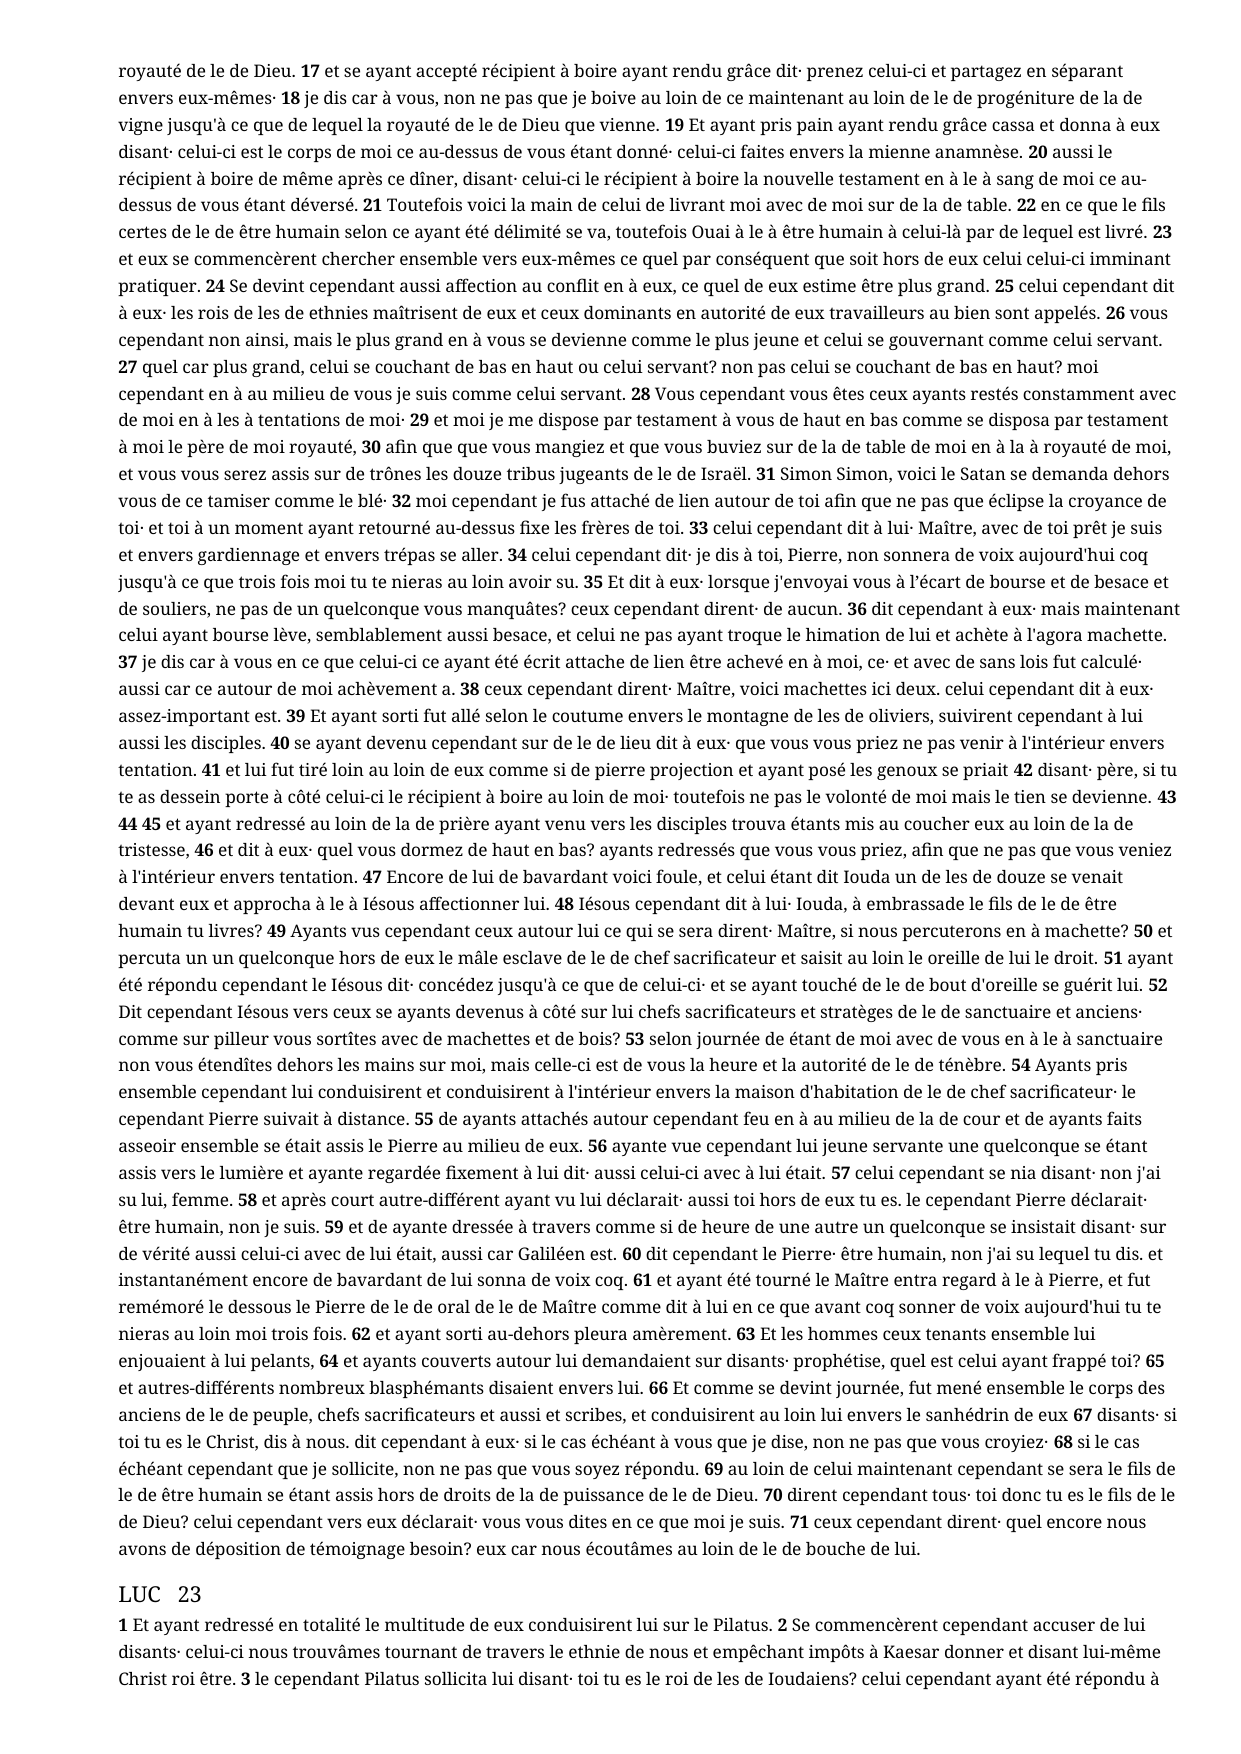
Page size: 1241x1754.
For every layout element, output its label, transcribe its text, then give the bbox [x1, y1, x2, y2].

text royauté de le de Dieu. 17 et se ayant accepté récipient à boire ayant rendu grâce dit· prenez celui-ci et partagez en séparant envers eux-mêmes· 18 je dis car à vous, non ne pas que je boive au loin de ce maintenant au loin de le de progéniture de la de vigne jusqu'à ce que de lequel la royauté de le de Dieu que vienne. 19 Et ayant pris pain ayant rendu grâce cassa et donna à eux disant· celui-ci est le corps de moi ce au-dessus de vous étant donné· celui-ci faites envers la mienne anamnèse. 20 aussi le récipient à boire de même après ce dîner, disant· celui-ci le récipient à boire la nouvelle testament en à le à sang de moi ce au-dessus de vous étant déversé. 21 Toutefois voici la main de celui de livrant moi avec de moi sur de la de table. 22 en ce que le fils certes de le de être humain selon ce ayant été délimité se va, toutefois Ouai à le à être humain à celui-là par de lequel est livré. 23 et eux se commencèrent chercher ensemble vers eux-mêmes ce quel par conséquent que soit hors de eux celui celui-ci imminant pratiquer. 24 Se devint cependant aussi affection au conflit en à eux, ce quel de eux estime être plus grand. 25 celui cependant dit à eux· les rois de les de ethnies maîtrisent de eux et ceux dominants en autorité de eux travailleurs au bien sont appelés. 26 vous cependant non ainsi, mais le plus grand en à vous se devienne comme le plus jeune et celui se gouvernant comme celui servant. 27 quel car plus grand, celui se couchant de bas en haut ou celui servant? non pas celui se couchant de bas en haut? moi cependant en à au milieu de vous je suis comme celui servant. 28 Vous cependant vous êtes ceux ayants restés constamment avec de moi en à les à tentations de moi· 29 et moi je me dispose par testament à vous de haut en bas comme se disposa par testament à moi le père de moi royauté, 30 afin que que vous mangiez et que vous buviez sur de la de table de moi en à la à royauté de moi, et vous vous serez assis sur de trônes les douze tribus jugeants de le de Israël. 31 Simon Simon, voici le Satan se demanda dehors vous de ce tamiser comme le blé· 32 moi cependant je fus attaché de lien autour de toi afin que ne pas que éclipse la croyance de toi· et toi à un moment ayant retourné au-dessus fixe les frères de toi. 33 celui cependant dit à lui· Maître, avec de toi prêt je suis et envers gardiennage et envers trépas se aller. 34 celui cependant dit· je dis à toi, Pierre, non sonnera de voix aujourd'hui coq jusqu'à ce que trois fois moi tu te nieras au loin avoir su. 35 Et dit à eux· lorsque j'envoyai vous à l’écart de bourse et de besace et de souliers, ne pas de un quelconque vous manquâtes? ceux cependant dirent· de aucun. 36 dit cependant à eux· mais maintenant celui ayant bourse lève, semblablement aussi besace, et celui ne pas ayant troque le himation de lui et achète à l'agora machette. 37 je dis car à vous en ce que celui-ci ce ayant été écrit attache de lien être achevé en à moi, ce· et avec de sans lois fut calculé· aussi car ce autour de moi achèvement a. 38 ceux cependant dirent· Maître, voici machettes ici deux. celui cependant dit à eux· assez-important est. 39 Et ayant sorti fut allé selon le coutume envers le montagne de les de oliviers, suivirent cependant à lui aussi les disciples. 40 se ayant devenu cependant sur de le de lieu dit à eux· que vous vous priez ne pas venir à l'intérieur envers tentation. 41 et lui fut tiré loin au loin de eux comme si de pierre projection et ayant posé les genoux se priait 42 disant· père, si tu te as dessein porte à côté celui-ci le récipient à boire au loin de moi· toutefois ne pas le volonté de moi mais le tien se devienne. 43 44 45 et ayant redressé au loin de la de prière ayant venu vers les disciples trouva étants mis au coucher eux au loin de la de tristesse, 46 et dit à eux· quel vous dormez de haut en bas? ayants redressés que vous vous priez, afin que ne pas que vous veniez à l'intérieur envers tentation. 47 Encore de lui de bavardant voici foule, et celui étant dit Iouda un de les de douze se venait devant eux et approcha à le à Iésous affectionner lui. 48 Iésous cependant dit à lui· Iouda, à embrassade le fils de le de être humain tu livres? 49 Ayants vus cependant ceux autour lui ce qui se sera dirent· Maître, si nous percuterons en à machette? 50 et percuta un un quelconque hors de eux le mâle esclave de le de chef sacrificateur et saisit au loin le oreille de lui le droit. 51 ayant été répondu cependant le Iésous dit· concédez jusqu'à ce que de celui-ci· et se ayant touché de le de bout d'oreille se guérit lui. 52 Dit cependant Iésous vers ceux se ayants devenus à côté sur lui chefs sacrificateurs et stratèges de le de sanctuaire et anciens· comme sur pilleur vous sortîtes avec de machettes et de bois? 53 selon journée de étant de moi avec de vous en à le à sanctuaire non vous étendîtes dehors les mains sur moi, mais celle-ci est de vous la heure et la autorité de le de ténèbre. 54 Ayants pris ensemble cependant lui conduisirent et conduisirent à l'intérieur envers la maison d'habitation de le de chef sacrificateur· le cependant Pierre suivait à distance. 55 de ayants attachés autour cependant feu en à au milieu de la de cour et de ayants faits asseoir ensemble se était assis le Pierre au milieu de eux. 56 ayante vue cependant lui jeune servante une quelconque se étant assis vers le lumière et ayante regardée fixement à lui dit· aussi celui-ci avec à lui était. 57 celui cependant se nia disant· non j'ai su lui, femme. 58 et après court autre-différent ayant vu lui déclarait· aussi toi hors de eux tu es. le cependant Pierre déclarait· être humain, non je suis. 59 et de ayante dressée à travers comme si de heure de une autre un quelconque se insistait disant· sur de vérité aussi celui-ci avec de lui était, aussi car Galiléen est. 60 dit cependant le Pierre· être humain, non j'ai su lequel tu dis. et instantanément encore de bavardant de lui sonna de voix coq. 61 et ayant été tourné le Maître entra regard à le à Pierre, et fut remémoré le dessous le Pierre de le de oral de le de Maître comme dit à lui en ce que avant coq sonner de voix aujourd'hui tu te nieras au loin moi trois fois. 62 et ayant sorti au-dehors pleura amèrement. 63 Et les hommes ceux tenants ensemble lui enjouaient à lui pelants, 64 et ayants couverts autour lui demandaient sur disants· prophétise, quel est celui ayant frappé toi? 65 et autres-différents nombreux blasphémants disaient envers lui. 66 Et comme se devint journée, fut mené ensemble le corps des anciens de le de peuple, chefs sacrificateurs et aussi et scribes, et conduisirent au loin lui envers le sanhédrin de eux 67 disants· si toi tu es le Christ, dis à nous. dit cependant à eux· si le cas échéant à vous que je dise, non ne pas que vous croyiez· 68 si le cas échéant cependant que je sollicite, non ne pas que vous soyez répondu. 69 au loin de celui maintenant cependant se sera le fils de le de être humain se étant assis hors de droits de la de puissance de le de Dieu. 70 dirent cependant tous· toi donc tu es le fils de le de Dieu? celui cependant vers eux déclarait· vous vous dites en ce que moi je suis. 71 ceux cependant dirent· quel encore nous avons de déposition de témoignage besoin? eux car nous écoutâmes au loin de le de bouche de lui. [118, 59, 1181, 1561]
text 1 Et ayant redressé en totalité le multitude de eux conduisirent lui sur le Pilatus. 2 Se commencèrent cependant accuser de lui disants· celui-ci nous trouvâmes tournant de travers le ethnie de nous et empêchant impôts à Kaesar donner et disant lui-même Christ roi être. 3 le cependant Pilatus sollicita lui disant· toi tu es le roi de les de Ioudaiens? celui cependant ayant été répondu à [118, 1613, 1181, 1690]
text LUC 23 [118, 1579, 1181, 1608]
